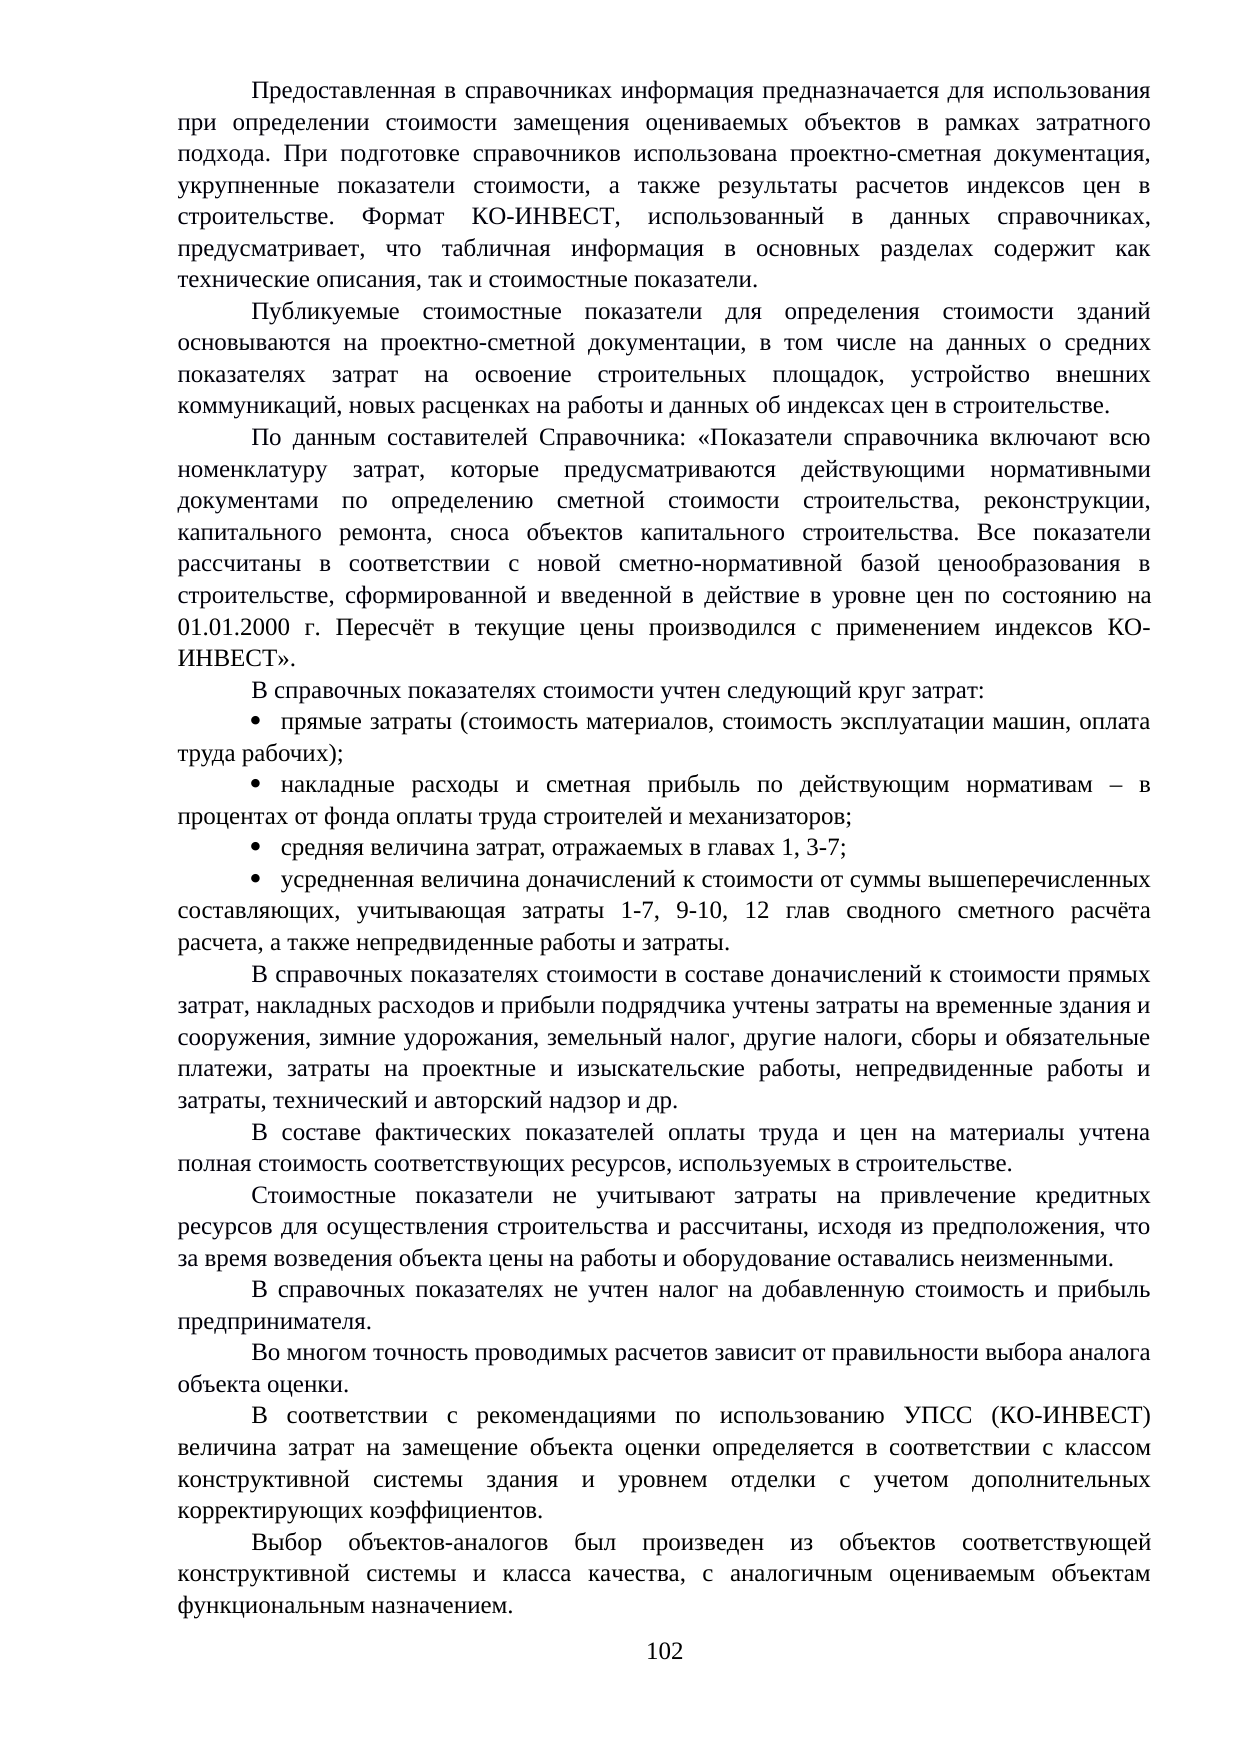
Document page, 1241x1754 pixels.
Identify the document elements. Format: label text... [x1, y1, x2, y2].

text В составе фактических показателей оплаты труда и цен на материалы учтена полная стоимость соответствующих ресурсов, используемых в строительстве. [177, 1117, 1152, 1177]
text В справочных показателях стоимости в составе доначислений к стоимости прямых затрат, накладных расходов и прибыли подрядчика учтены затраты на временные здания и сооружения, зимние удорожания, земельный налог, другие налоги, сборы и обязательные платежи, затраты на проектные и изыскательские работы, непредвиденные работы и затраты, технический и авторский надзор и др. [177, 959, 1152, 1114]
text В справочных показателях стоимости учтен следующий круг затрат: [177, 675, 1152, 703]
list усредненная величина доначислений к стоимости от суммы вышеперечисленных составляющих, учитывающая затраты 1-7, 9-10, 12 глав сводного сметного расчёта расчета, а также непредвиденные работы и затраты. [177, 864, 1152, 956]
text Публикуемые стоимостные показатели для определения стоимости зданий основываются на проектно-сметной документации, в том числе на данных о средних показателях затрат на освоение строительных площадок, устройство внешних коммуникаций, новых расценках на работы и данных об индексах цен в строительстве. [177, 296, 1152, 419]
list накладные расходы и сметная прибыль по действующим нормативам – в процентах от фонда оплаты труда строителей и механизаторов; [177, 769, 1152, 830]
list прямые затраты (стоимость материалов, стоимость эксплуатации машин, оплата труда рабочих); [177, 706, 1152, 767]
text В соответствии с рекомендациями по использованию УПСС (КО-ИНВЕСТ) величина затрат на замещение объекта оценки определяется в соответствии с классом конструктивной системы здания и уровнем отделки с учетом дополнительных корректирующих коэффициентов. [177, 1401, 1152, 1524]
list средняя величина затрат, отражаемых в главах 1, 3-7; [177, 832, 1152, 861]
text Стоимостные показатели не учитывают затраты на привлечение кредитных ресурсов для осуществления строительства и рассчитаны, исходя из предположения, что за время возведения объекта цены на работы и оборудование оставались неизменными. [177, 1180, 1152, 1272]
text Выбор объектов-аналогов был произведен из объектов соответствующей конструктивной системы и класса качества, с аналогичным оцениваемым объектам функциональным назначением. [177, 1527, 1152, 1619]
text Во многом точность проводимых расчетов зависит от правильности выбора аналога объекта оценки. [177, 1337, 1152, 1398]
text В справочных показателях не учтен налог на добавленную стоимость и прибыль предпринимателя. [177, 1274, 1152, 1335]
text Предоставленная в справочниках информация предназначается для использования при определении стоимости замещения оцениваемых объектов в рамках затратного подхода. При подготовке справочников использована проектно-сметная документация, укрупненные показатели стоимости, а также результаты расчетов индексов цен в строительстве. Формат КО-ИНВЕСТ, использованный в данных справочниках, предусматривает, что табличная информация в основных разделах содержит как технические описания, так и стоимостные показатели. [177, 75, 1152, 293]
text По данным составителей Справочника: «Показатели справочника включают всю номенклатуру затрат, которые предусматриваются действующими нормативными документами по определению сметной стоимости строительства, реконструкции, капитального ремонта, сноса объектов капитального строительства. Все показатели рассчитаны в соответствии с новой сметно-нормативной базой ценообразования в строительстве, сформированной и введенной в действие в уровне цен по состоянию на 01.01.2000 г. Пересчёт в текущие цены производился с применением индексов КО-ИНВЕСТ». [177, 422, 1152, 672]
